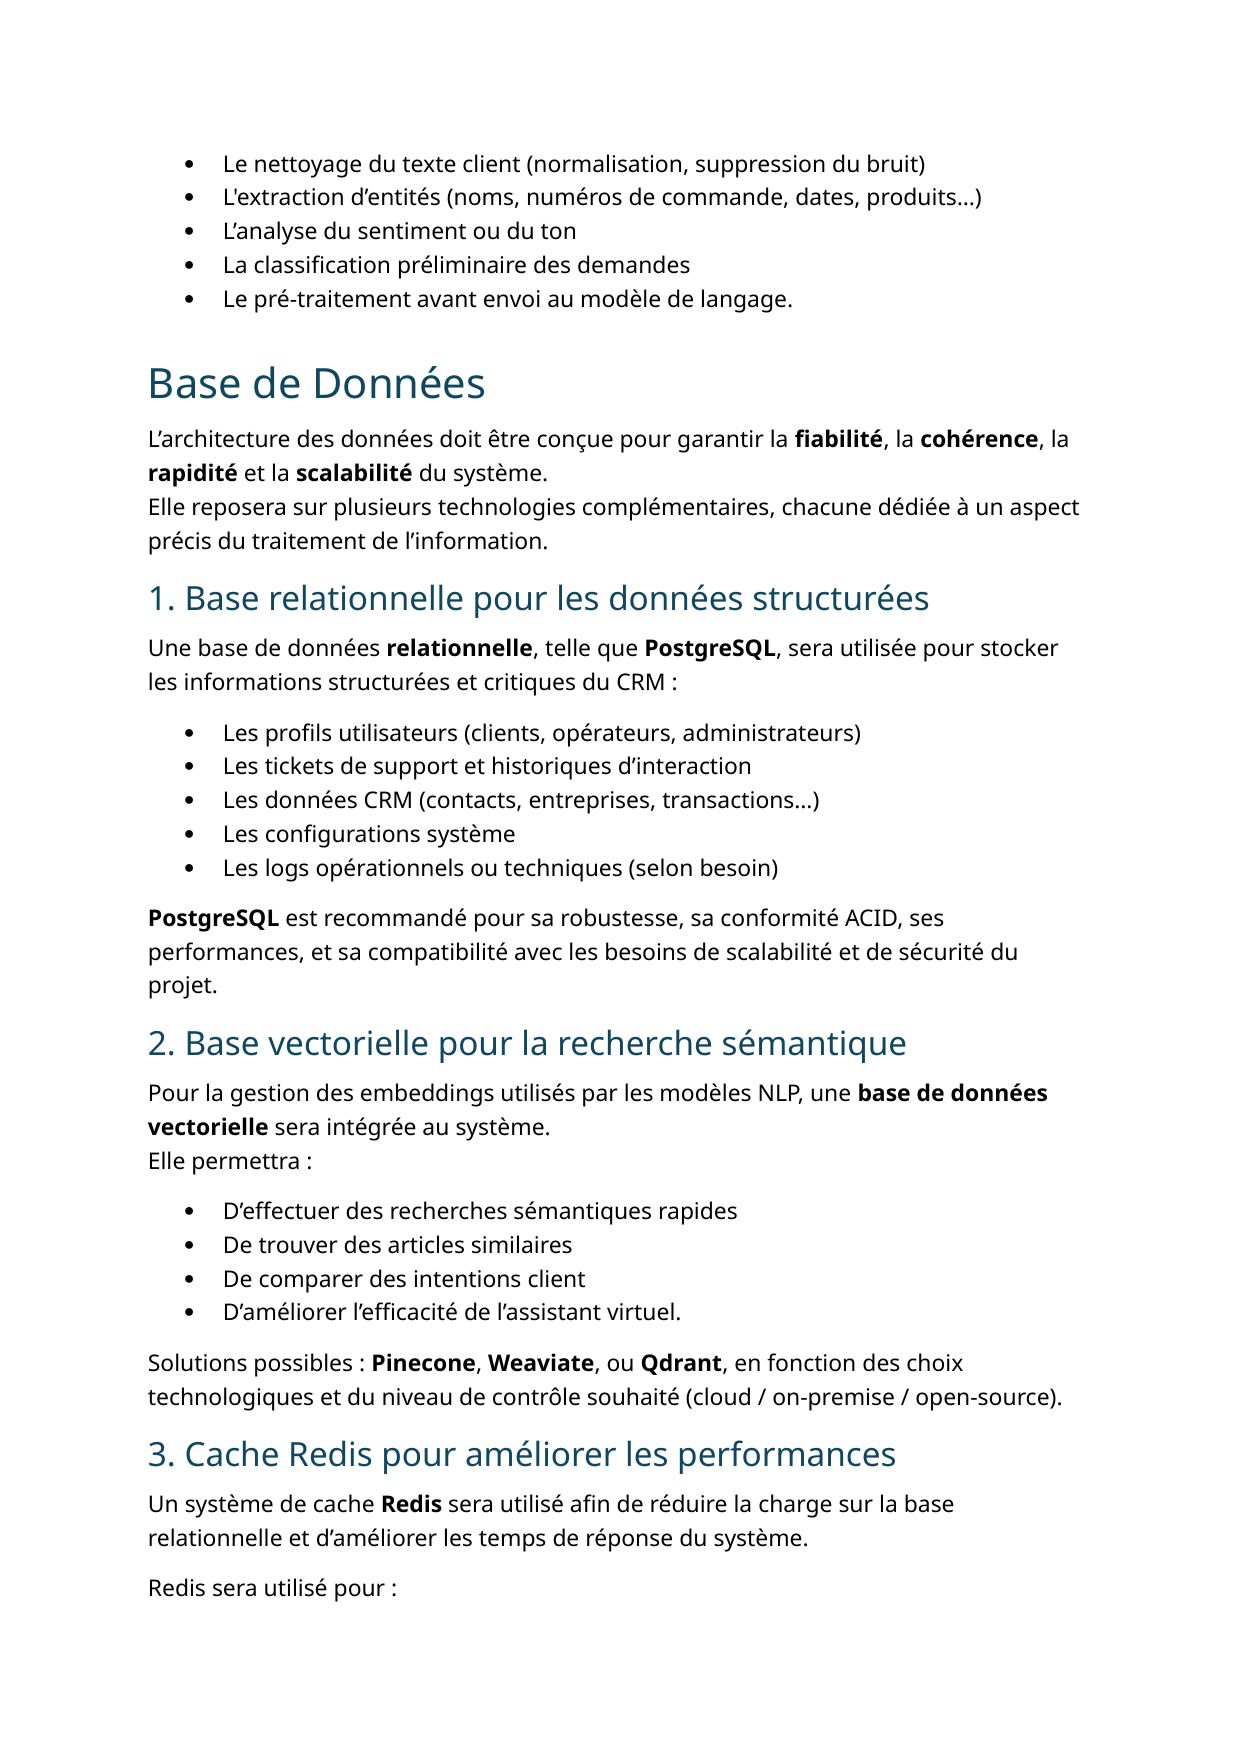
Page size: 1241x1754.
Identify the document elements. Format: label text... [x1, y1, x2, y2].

list L’analyse du sentiment ou du ton [185, 215, 1093, 246]
subtitle 1. Base relationnelle pour les données structurées [148, 575, 1093, 621]
text Solutions possibles : Pinecone, Weaviate, ou Qdrant, en fonction des choix technologiques et du niveau de contrôle souhaité (cloud / on-premise / open-source). [148, 1347, 1093, 1412]
subtitle 3. Cache Redis pour améliorer les performances [148, 1431, 1093, 1476]
subtitle Base de Données [148, 354, 1093, 411]
list D’améliorer l’efficacité de l’assistant virtuel. [185, 1296, 1093, 1328]
text L’architecture des données doit être conçue pour garantir la fiabilité, la cohérence, la rapidité et la scalabilité du système. Elle reposera sur plusieurs technologies complémentaires, chacune dédiée à un aspect précis du traitement de l’information. [148, 423, 1093, 556]
text Redis sera utilisé pour : [148, 1572, 1093, 1604]
text Une base de données relationnelle, telle que PostgreSQL, sera utilisée pour stocker les informations structurées et critiques du CRM : [148, 632, 1093, 697]
list De trouver des articles similaires [185, 1229, 1093, 1260]
list L'extraction d’entités (noms, numéros de commande, dates, produits…) [185, 181, 1093, 213]
list Le pré-traitement avant envoi au modèle de langage. [185, 283, 1093, 314]
list Les profils utilisateurs (clients, opérateurs, administrateurs) [185, 717, 1093, 748]
list De comparer des intentions client [185, 1263, 1093, 1294]
list Les logs opérationnels ou techniques (selon besoin) [185, 852, 1093, 883]
text PostgreSQL est recommandé pour sa robustesse, sa conformité ACID, ses performances, et sa compatibilité avec les besoins de scalabilité et de sécurité du projet. [148, 902, 1093, 1001]
list D’effectuer des recherches sémantiques rapides [185, 1195, 1093, 1226]
text Pour la gestion des embeddings utilisés par les modèles NLP, une base de données vectorielle sera intégrée au système. Elle permettra : [148, 1077, 1093, 1176]
list Le nettoyage du texte client (normalisation, suppression du bruit) [185, 148, 1093, 179]
list Les configurations système [185, 818, 1093, 849]
list Les tickets de support et historiques d’interaction [185, 750, 1093, 782]
text Un système de cache Redis sera utilisé afin de réduire la charge sur la base relationnelle et d’améliorer les temps de réponse du système. [148, 1488, 1093, 1553]
subtitle 2. Base vectorielle pour la recherche sémantique [148, 1020, 1093, 1065]
list Les données CRM (contacts, entreprises, transactions…) [185, 784, 1093, 815]
list La classification préliminaire des demandes [185, 249, 1093, 280]
